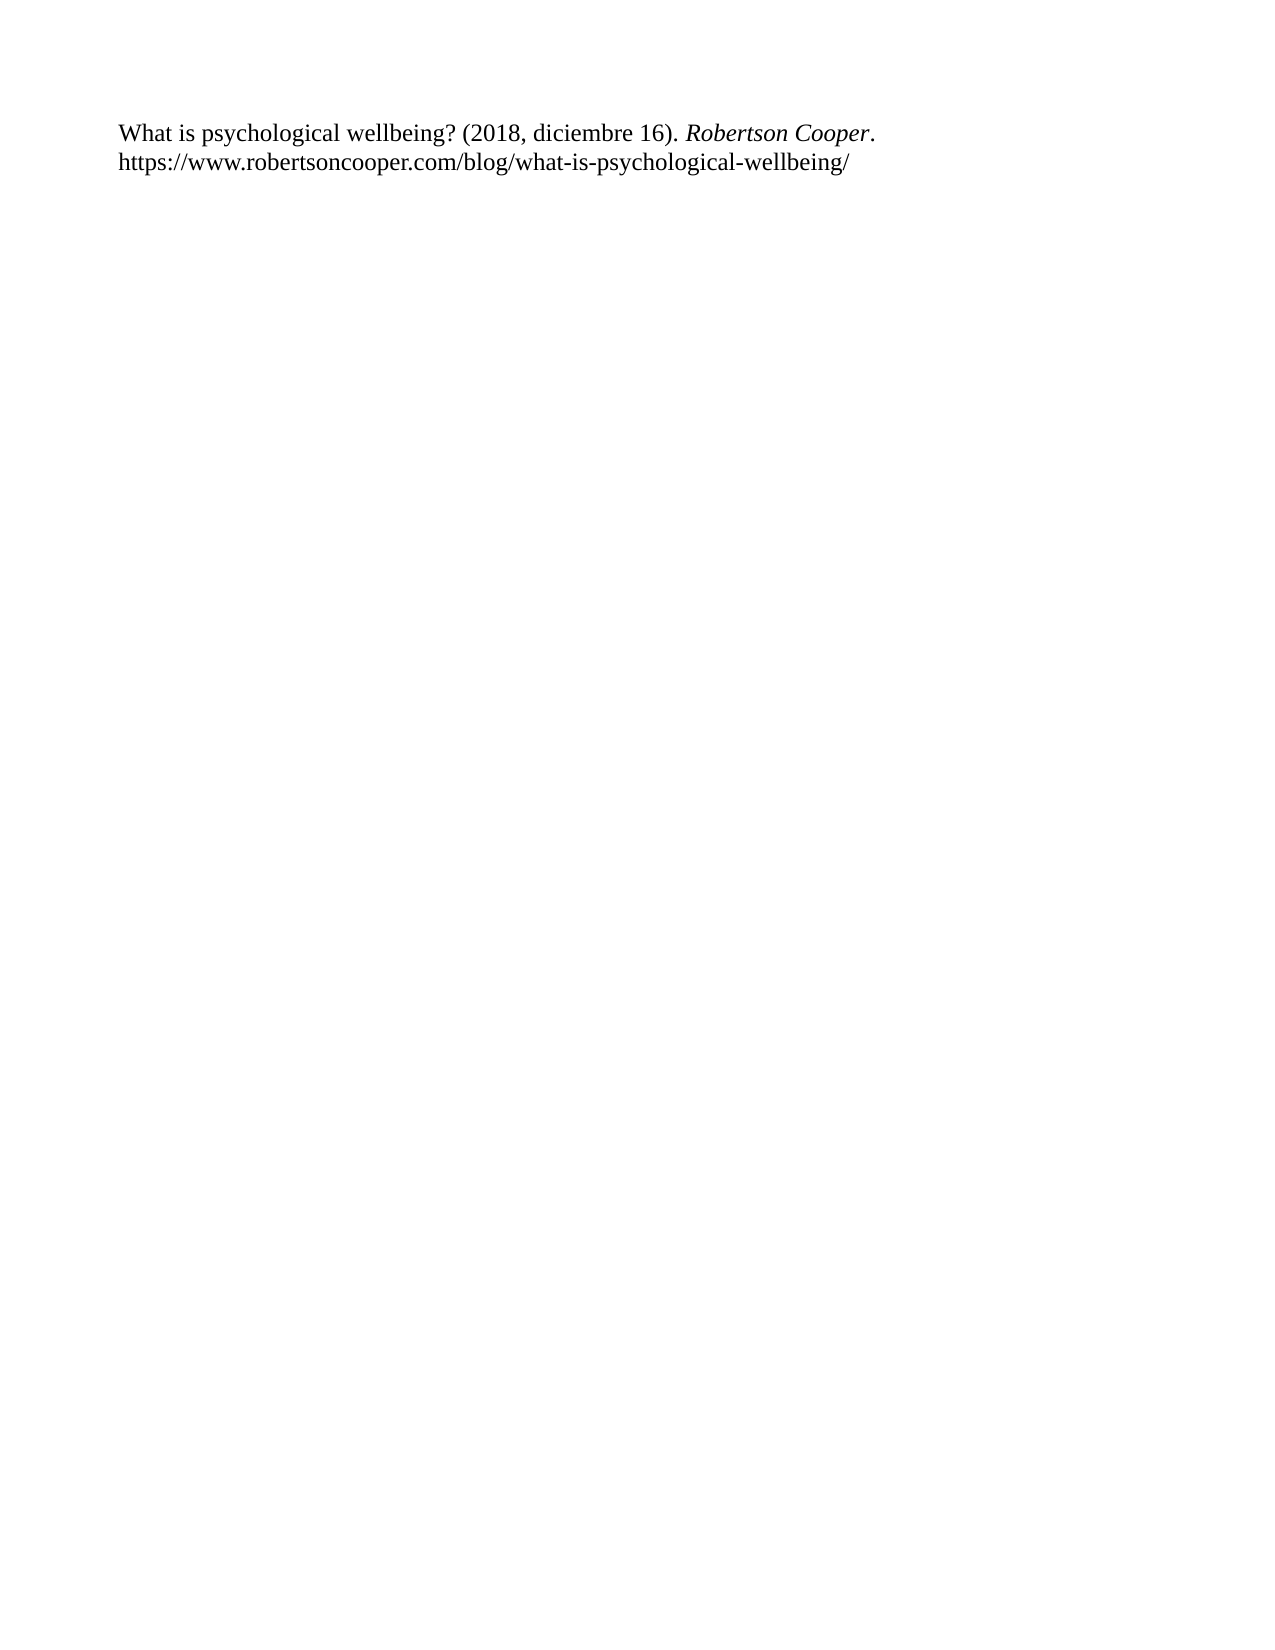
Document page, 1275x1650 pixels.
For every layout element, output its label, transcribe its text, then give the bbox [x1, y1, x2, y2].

text What is psychological wellbeing? (2018, diciembre 16). Robertson Cooper. https://www.robertsoncooper.com/blog/what-is-psychological-wellbeing/ [118, 118, 1157, 176]
